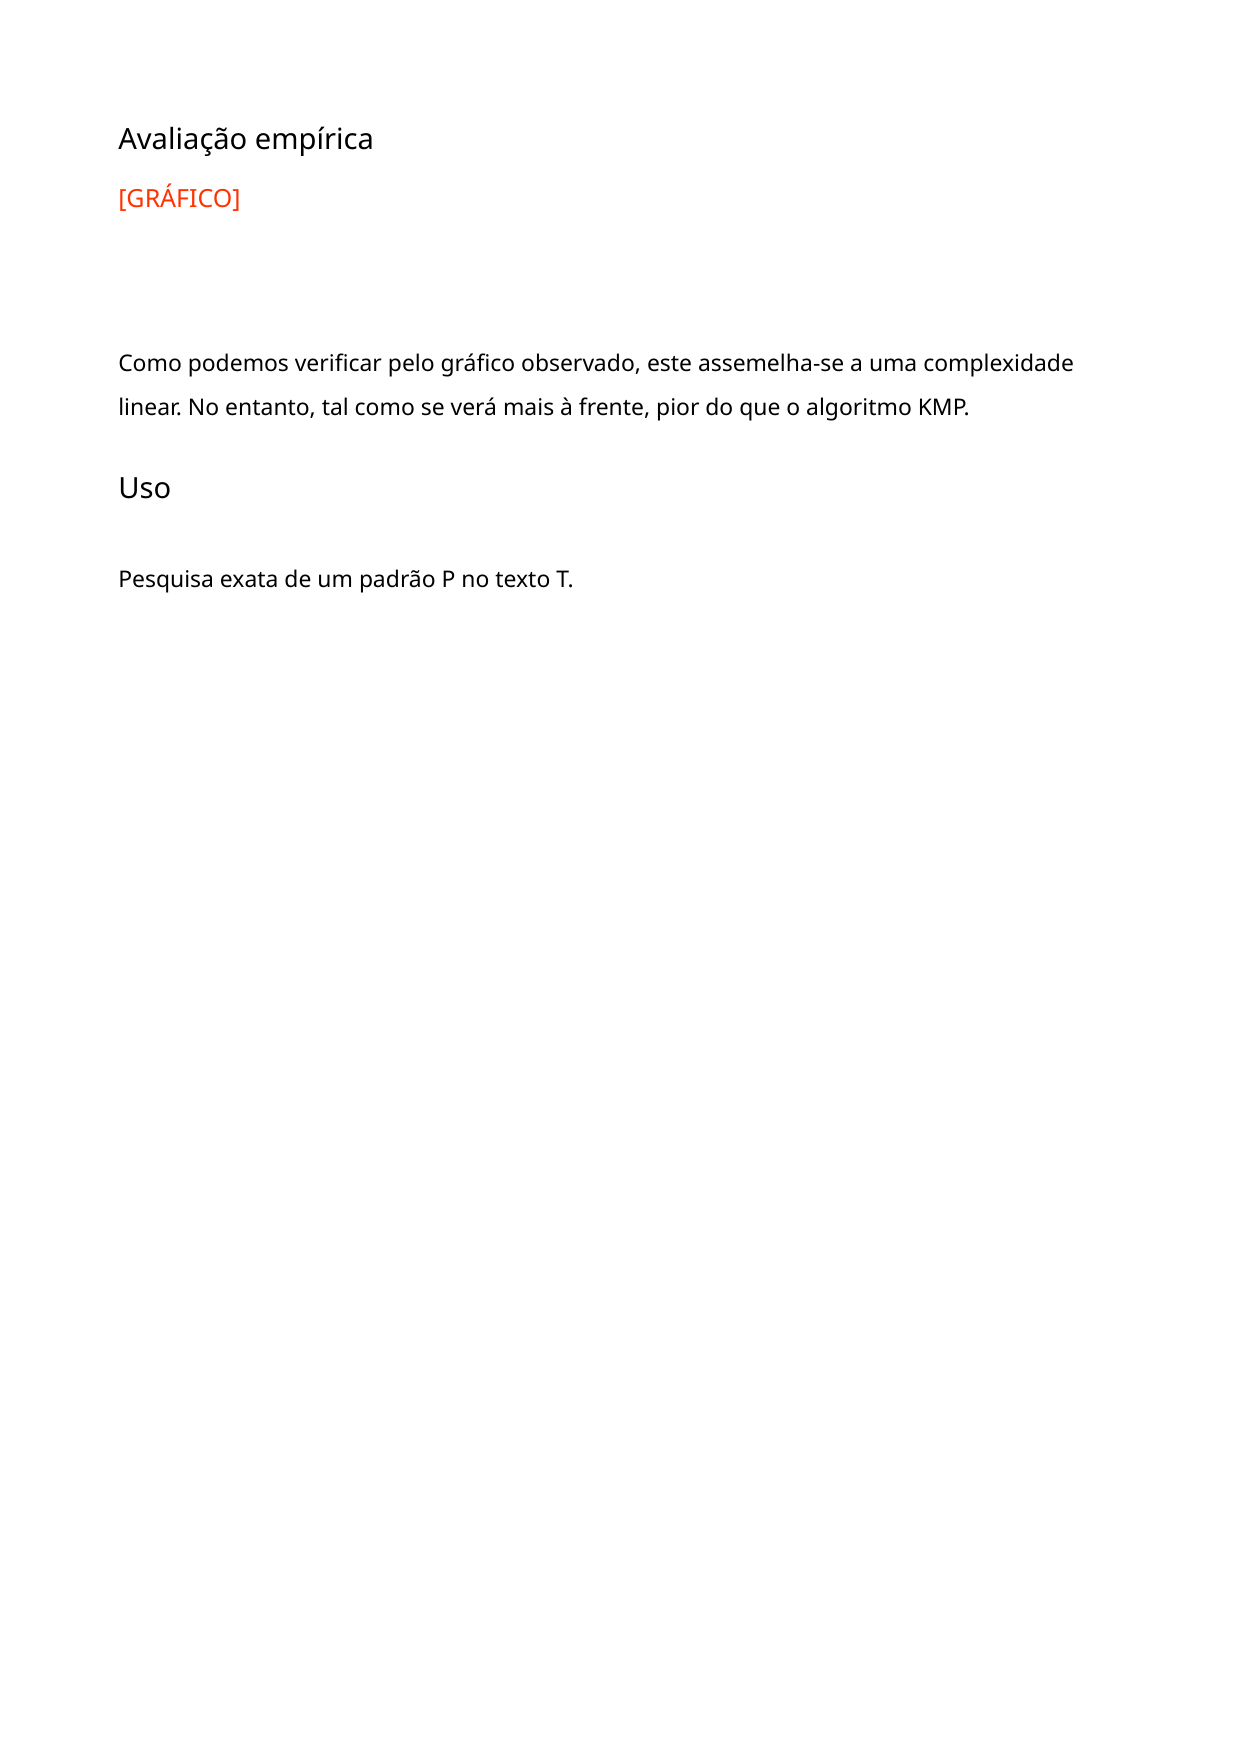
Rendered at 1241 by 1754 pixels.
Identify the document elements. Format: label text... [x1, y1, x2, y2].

subtitle Pesquisa exata de um padrão P no texto T. [118, 563, 1122, 594]
text Como podemos verificar pelo gráfico observado, este assemelha-se a uma complexidade linear. No entanto, tal como se verá mais à frente, pior do que o algoritmo KMP. [118, 347, 1122, 422]
subtitle Avaliação empírica [118, 118, 1122, 158]
text [GRÁFICO] [118, 181, 1122, 215]
subtitle Uso [118, 467, 1122, 507]
